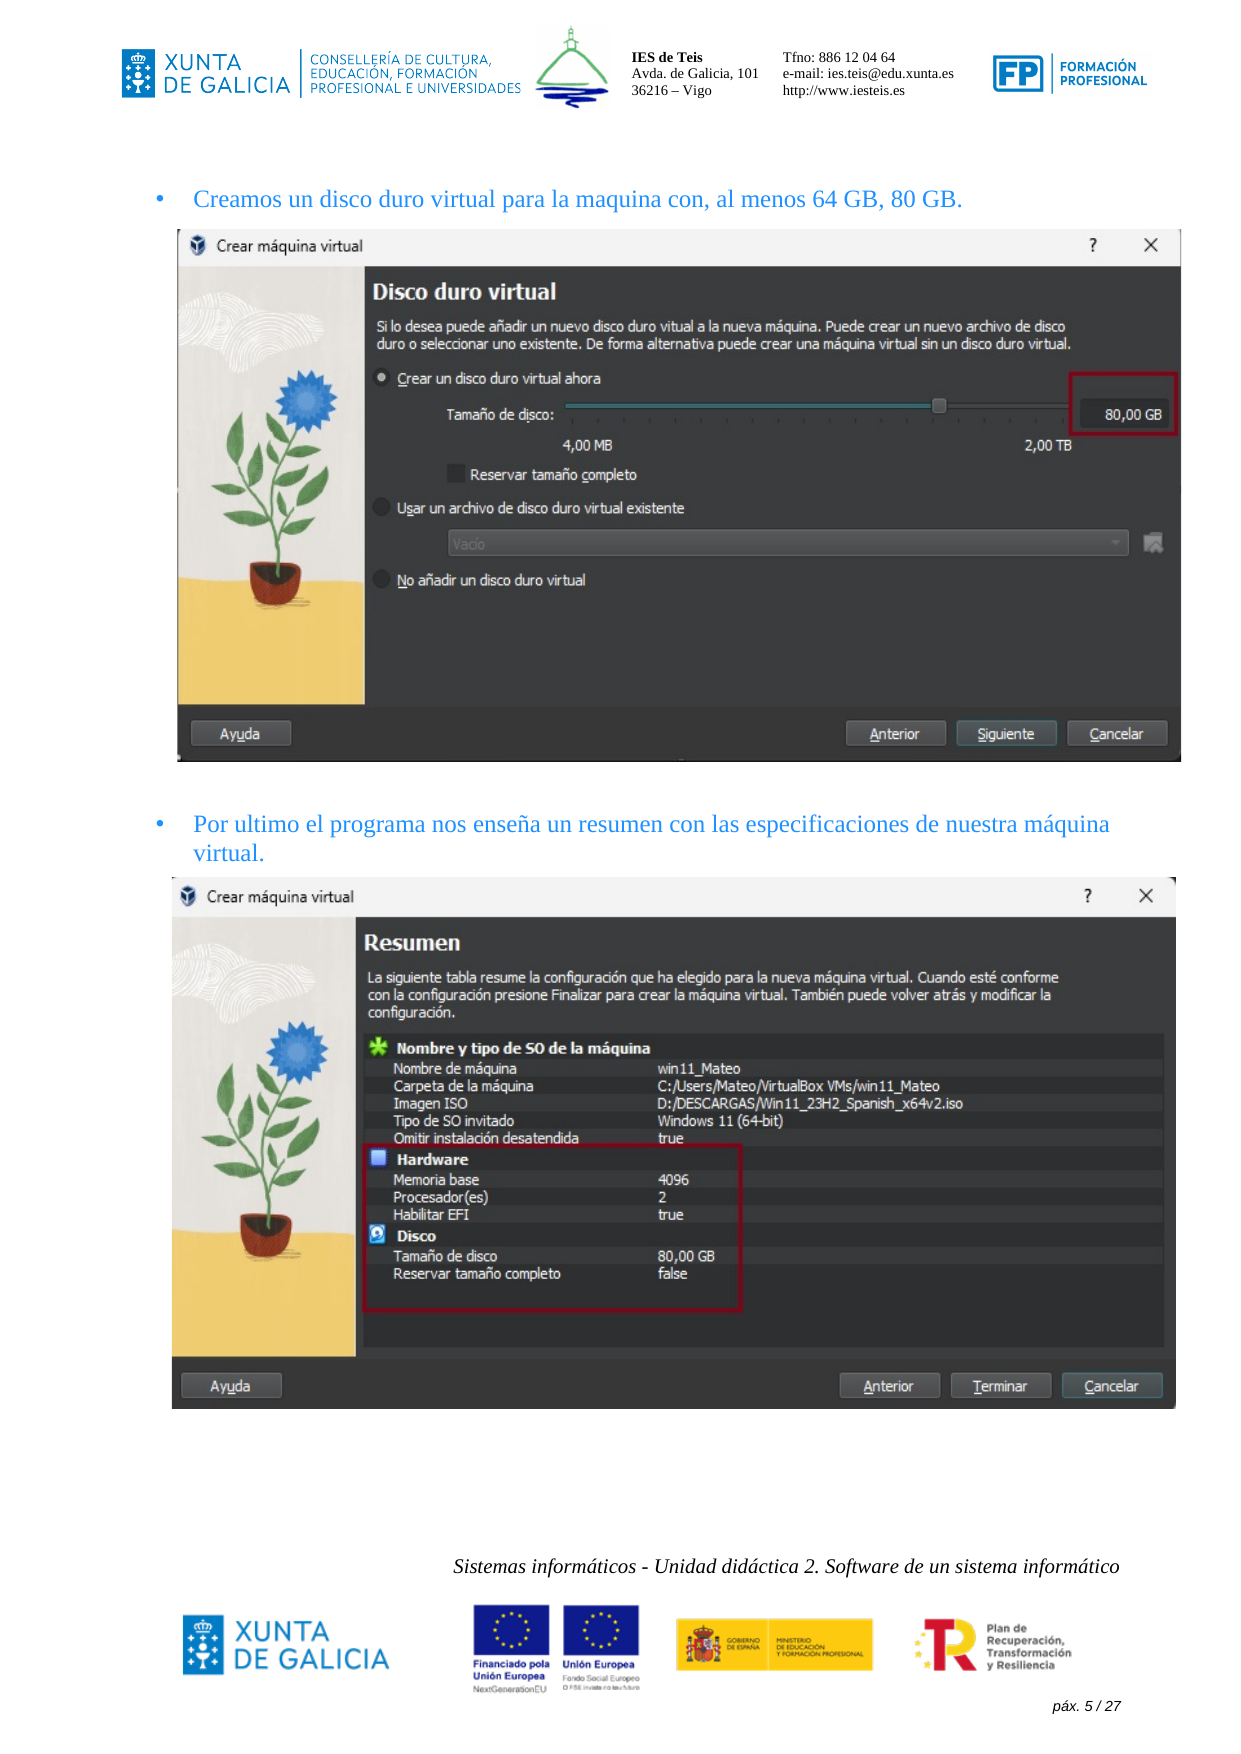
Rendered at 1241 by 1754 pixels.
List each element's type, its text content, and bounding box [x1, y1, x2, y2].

picture [177, 229, 1182, 762]
list Por ultimo el programa nos enseña un resumen con las especificaciones de nuestra máquina virtual. [156, 809, 1122, 867]
picture [121, 49, 521, 98]
list Creamos un disco duro virtual para la maquina con, al menos 64 GB, 80 GB. [156, 184, 1122, 213]
picture [171, 877, 1176, 1409]
picture [534, 25, 611, 110]
picture [182, 1593, 1085, 1700]
picture [989, 50, 1153, 97]
